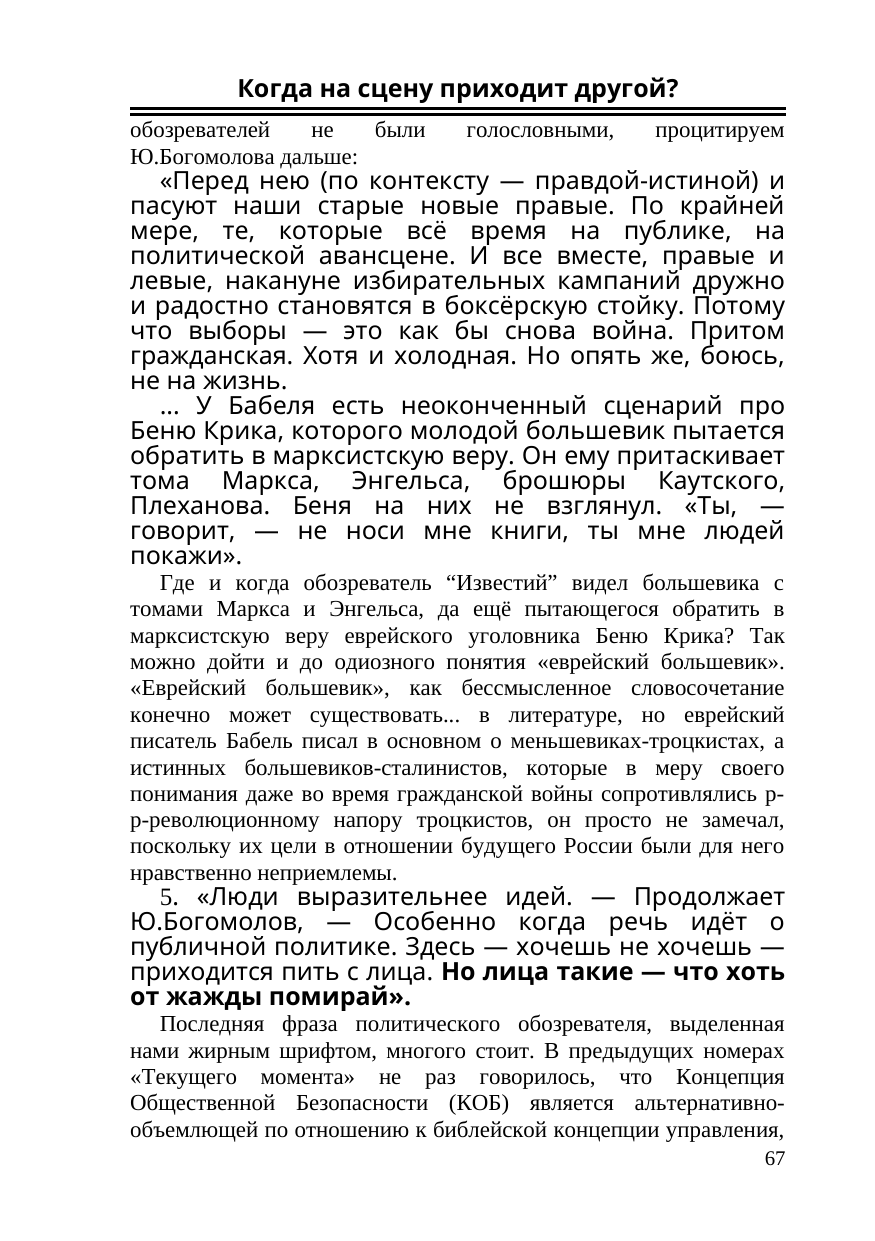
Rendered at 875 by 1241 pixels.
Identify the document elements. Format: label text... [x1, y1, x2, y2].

text «Перед нею (по контексту — правдой-истиной) и пасуют наши старые новые правые. По крайней мере, те, которые всё время на публике, на политической авансцене. И все вместе, правые и левые, накануне избирательных кампаний дружно и радостно становятся в боксёрскую стойку. Потому что выборы — это как бы снова война. Притом гражданская. Хотя и холодная. Но опять же, боюсь, не на жизнь. [130, 169, 786, 394]
text Где и когда обозреватель “Известий” видел большевика с томами Маркса и Энгельса, да ещё пытающегося обратить в марксистскую веру еврейского уголовника Беню Крика? Так можно дойти и до одиозного понятия «еврейский большевик». «Еврейский большевик», как бессмысленное словосочетание конечно может существовать... в литературе, но еврейский писатель Бабель писал в основном о меньшевиках-троцкистах, а истинных большевиков-сталинистов, которые в меру своего понимания даже во время гражданской войны сопротивлялись р-р-револю­цион­ному напору троцкистов, он просто не замечал, поскольку их цели в отношении будущего России были для него нравственно неприемлемы. [130, 569, 786, 885]
text 5. «Люди выразительнее идей. — Продолжает Ю.Богомолов, — Особенно когда речь идёт о публичной политике. Здесь — хочешь не хочешь — приходится пить с лица. Но лица такие — что хоть от жажды помирай». [130, 885, 786, 1010]
text Последняя фраза политического обозревателя, выделенная нами жирным шрифтом, многого стоит. В предыдущих номерах «Текущего момента» не раз говорилось, что Концепция Общественной Безопасности (КОБ) является альтернативно-объемлю­щей по отношению к библейской концепции управления, [130, 1010, 786, 1142]
text обозревателей не были голословными, процитируем Ю.Богомолова дальше: [130, 116, 786, 169]
text ... У Бабеля есть неоконченный сценарий про Беню Крика, которого молодой большевик пытается обратить в марксистскую веру. Он ему притаскивает тома Маркса, Энгельса, брошюры Каутского, Плеханова. Беня на них не взглянул. «Ты, — говорит, — не носи мне книги, ты мне людей покажи». [130, 394, 786, 569]
